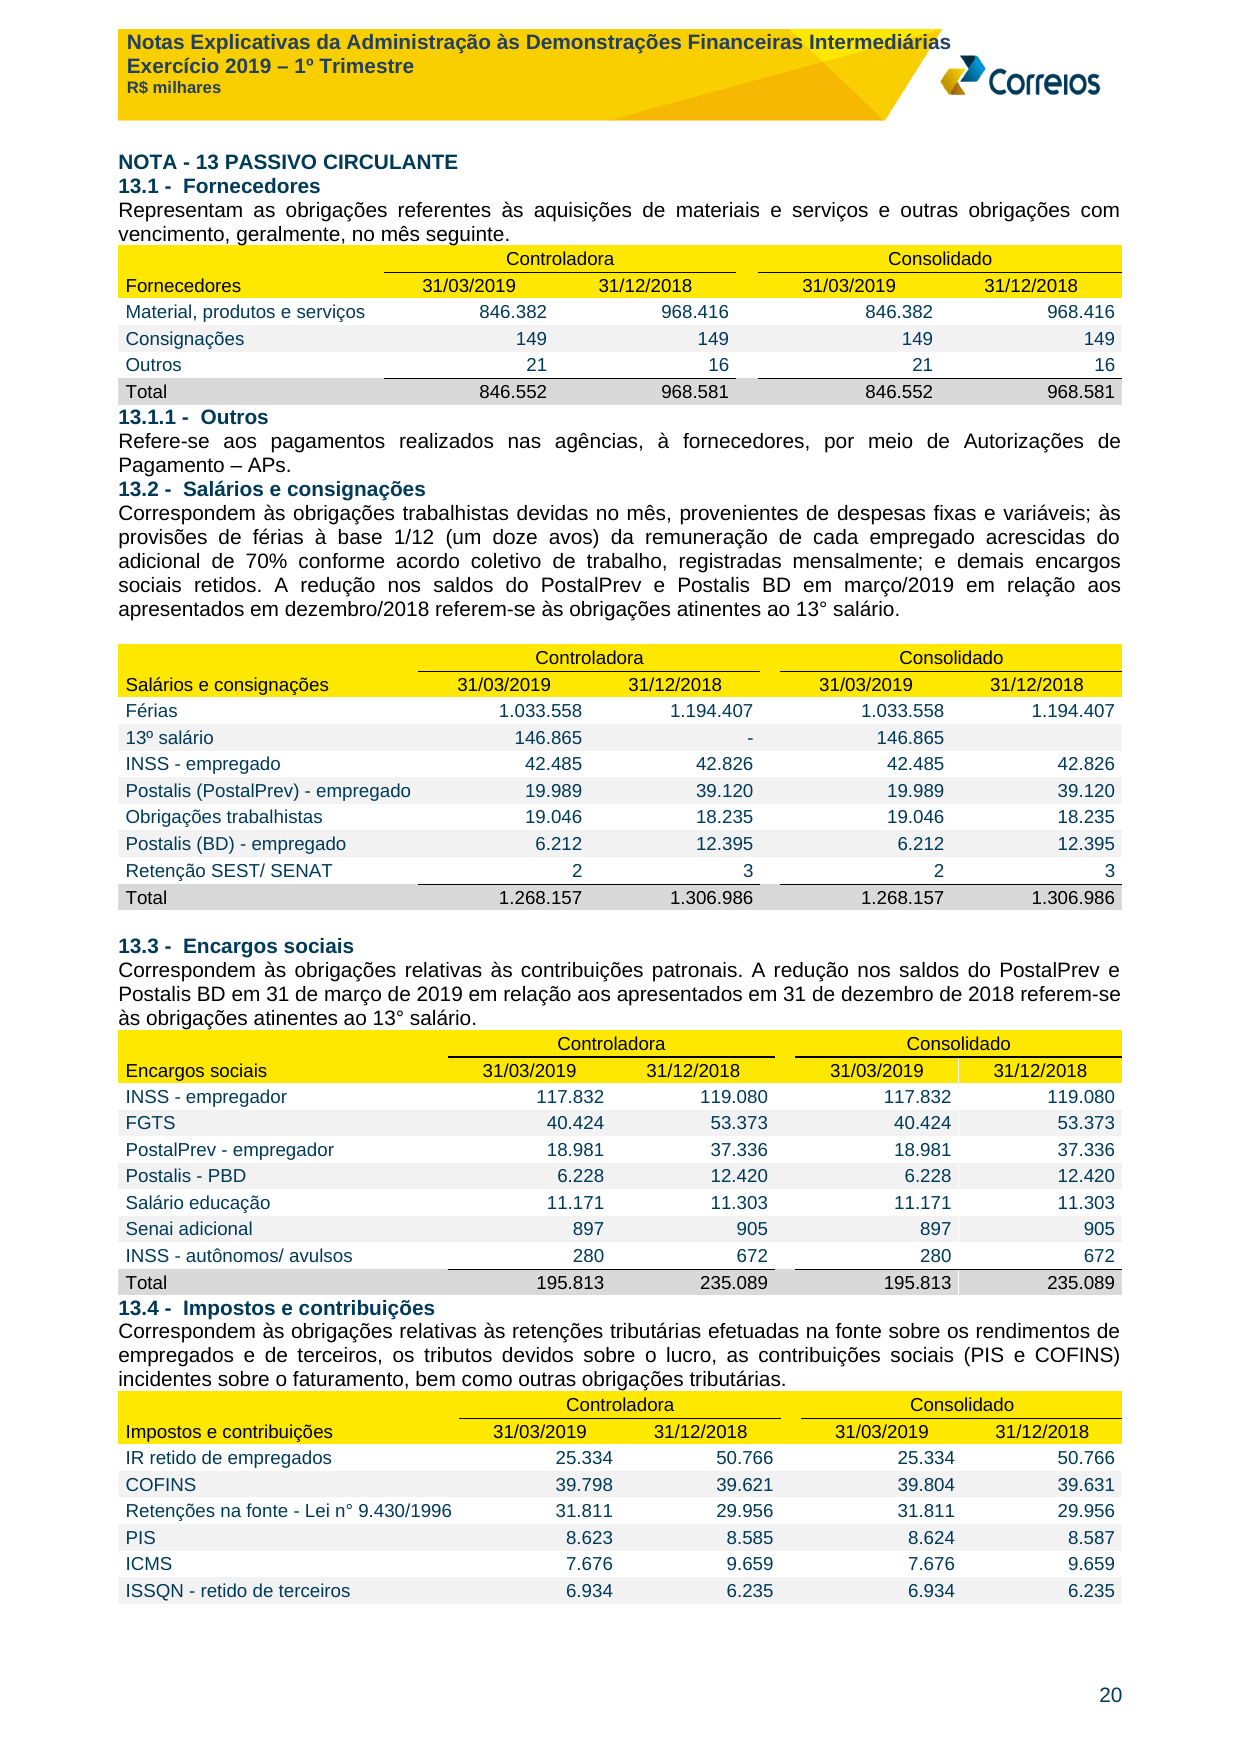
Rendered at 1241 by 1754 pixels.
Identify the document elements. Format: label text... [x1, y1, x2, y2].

picture [924, 358, 928, 369]
picture [127, 864, 134, 877]
table_cell 1.033.558 [780, 698, 951, 724]
table_cell 968.416 [554, 299, 736, 325]
table_cell 6.212 [418, 830, 589, 857]
table_cell 846.552 [758, 379, 940, 405]
table_cell Total [118, 1269, 448, 1295]
picture [184, 335, 188, 345]
table_cell - [589, 724, 760, 751]
table_cell Salários e consignações [118, 671, 418, 697]
text Correspondem às obrigações relativas às contribuições patronais. A redução nos saldos do PostalPrev e Postalis BD em 31 de março de 2019 em relação aos apresentados em 31 de dezembro de 2018 referem-se às obrigações atinentes ao 13° salário. [118, 958, 1122, 1030]
picture [687, 704, 691, 715]
table_cell [760, 804, 780, 830]
picture [946, 1504, 950, 1515]
table_header Controladora [418, 644, 760, 671]
table_cell [760, 830, 780, 857]
text Representam as obrigações referentes às aquisições de materiais e serviços e outras obrigações com vencimento, geralmente, no mês seguinte. [118, 197, 1122, 245]
table_cell 6.212 [780, 830, 951, 857]
table_cell Postalis (BD) - empregado [118, 830, 418, 857]
picture [259, 1149, 263, 1160]
table_cell 12.420 [611, 1163, 775, 1189]
table_cell IR retido de empregados [118, 1444, 459, 1471]
table_cell [775, 1136, 795, 1163]
table_cell [736, 299, 758, 325]
table_cell 12.395 [951, 830, 1122, 857]
table_cell [736, 272, 758, 298]
table_cell 235.089 [611, 1270, 775, 1295]
picture [127, 1169, 134, 1175]
table_cell Impostos e contribuições [118, 1418, 459, 1444]
picture [1059, 810, 1063, 821]
table_cell 8.587 [962, 1524, 1122, 1551]
picture [256, 784, 263, 790]
picture [699, 332, 703, 343]
table_cell Postalis - PBD [118, 1163, 448, 1189]
table_cell 905 [611, 1216, 775, 1242]
picture [225, 864, 234, 869]
table_cell 1.194.407 [589, 698, 760, 724]
table_cell 16 [554, 352, 736, 378]
table_cell 149 [554, 325, 736, 352]
table_cell 968.581 [940, 379, 1122, 405]
picture [604, 1504, 608, 1515]
table_cell 12.420 [959, 1163, 1122, 1189]
picture [1033, 704, 1037, 715]
table_header Consolidado [795, 1030, 1122, 1056]
text Refere-se aos pagamentos realizados nas agências, à fornecedores, por meio de Autorizações de Pagamento – APs. [118, 429, 1122, 477]
table_cell [736, 325, 758, 352]
table_cell 7.676 [459, 1551, 620, 1577]
table_cell 31/12/2018 [620, 1419, 781, 1444]
table_cell INSS - empregado [118, 751, 418, 777]
table_cell [781, 1524, 801, 1551]
table_cell 40.424 [795, 1110, 958, 1136]
table_cell 146.865 [418, 724, 589, 751]
table_cell Retenção SEST/ SENAT [118, 857, 418, 883]
table_cell 37.336 [611, 1136, 775, 1163]
table_cell 31/03/2019 [780, 672, 951, 697]
table_cell 1.268.157 [418, 885, 589, 910]
table_cell 280 [795, 1242, 958, 1269]
table_cell 50.766 [962, 1444, 1122, 1471]
table_cell 31/03/2019 [758, 273, 940, 298]
table_cell 31/03/2019 [418, 672, 589, 697]
table_cell 6.235 [620, 1577, 781, 1604]
picture [118, 29, 1123, 121]
table_cell 31/12/2018 [611, 1058, 775, 1083]
table_cell ISSQN - retido de terceiros [118, 1577, 459, 1604]
table_cell 11.303 [611, 1189, 775, 1216]
table_cell 968.581 [554, 379, 736, 405]
table_cell 50.766 [620, 1444, 781, 1471]
table_cell 6.934 [459, 1577, 620, 1604]
table_cell [781, 1471, 801, 1497]
table_header Consolidado [801, 1391, 1122, 1418]
table_cell 235.089 [959, 1270, 1122, 1295]
table_cell [760, 751, 780, 777]
table_cell 53.373 [611, 1110, 775, 1136]
table_cell 16 [940, 352, 1122, 378]
table_cell 25.334 [459, 1444, 620, 1471]
table_header Consolidado [780, 644, 1122, 671]
table_cell 149 [758, 325, 940, 352]
table_cell 31/03/2019 [459, 1419, 620, 1444]
table_cell 29.956 [962, 1498, 1122, 1524]
table_cell [736, 352, 758, 378]
table_cell 8.585 [620, 1524, 781, 1551]
table_cell 40.424 [448, 1110, 611, 1136]
table_cell Consignações [118, 325, 384, 352]
table_cell 39.804 [801, 1471, 962, 1497]
picture [146, 731, 153, 738]
table_cell 42.826 [951, 751, 1122, 777]
table_cell 119.080 [959, 1083, 1122, 1109]
subtitle Impostos e contribuições [118, 1295, 1122, 1319]
table_cell 31.811 [801, 1498, 962, 1524]
table_cell 19.989 [418, 777, 589, 804]
table_cell 672 [611, 1242, 775, 1269]
table_cell 39.798 [459, 1471, 620, 1497]
table_cell 18.981 [795, 1136, 958, 1163]
table_cell PIS [118, 1524, 459, 1551]
table_cell 897 [795, 1216, 958, 1242]
picture [1106, 1478, 1110, 1489]
table_header [118, 1030, 448, 1056]
table_cell Total [118, 884, 418, 910]
table_cell 3 [589, 857, 760, 883]
table_cell 3 [951, 857, 1122, 883]
table_cell 195.813 [795, 1270, 958, 1295]
table_cell 1.306.986 [951, 885, 1122, 910]
table_cell Obrigações trabalhistas [118, 804, 418, 830]
table_cell [775, 1110, 795, 1136]
table_cell 2 [418, 857, 589, 883]
table_cell INSS - autônomos/ avulsos [118, 1242, 448, 1269]
table_cell [775, 1189, 795, 1216]
table_cell 19.989 [780, 777, 951, 804]
table_cell 31/03/2019 [801, 1419, 962, 1444]
picture [712, 1169, 716, 1180]
table_cell ICMS [118, 1551, 459, 1577]
table_cell 119.080 [611, 1083, 775, 1109]
table_cell [760, 857, 780, 883]
picture [127, 1143, 134, 1149]
table_cell [775, 1056, 795, 1083]
table_cell 7.676 [801, 1551, 962, 1577]
table_cell 672 [959, 1242, 1122, 1269]
picture [204, 784, 211, 790]
table_cell INSS - empregador [118, 1083, 448, 1109]
table_cell 18.981 [448, 1136, 611, 1163]
subtitle Outros [118, 405, 1122, 429]
table_cell 6.934 [801, 1577, 962, 1604]
picture [712, 1090, 716, 1101]
table_cell 897 [448, 1216, 611, 1242]
table_cell 31/03/2019 [795, 1058, 958, 1083]
table_cell Senai adicional [118, 1216, 448, 1242]
table_cell [775, 1083, 795, 1109]
table_cell 13º salário [118, 724, 418, 751]
subtitle Encargos sociais [118, 934, 1122, 958]
table_cell 968.416 [940, 299, 1122, 325]
table_cell 53.373 [959, 1110, 1122, 1136]
table_cell Material, produtos e serviços [118, 299, 384, 325]
table_cell 31.811 [459, 1498, 620, 1524]
subtitle PASSIVO CIRCULANTE [118, 149, 1122, 173]
table_cell 9.659 [620, 1551, 781, 1577]
table_cell 39.120 [951, 777, 1122, 804]
picture [155, 1478, 164, 1491]
table_cell [781, 1418, 801, 1444]
table_header [760, 644, 780, 671]
table_cell 31/12/2018 [940, 273, 1122, 298]
table_cell 9.659 [962, 1551, 1122, 1577]
table_cell 1.268.157 [780, 885, 951, 910]
table_cell 19.046 [418, 804, 589, 830]
picture [127, 704, 136, 717]
table_cell [781, 1444, 801, 1471]
table_cell 846.552 [384, 379, 554, 405]
table_cell [781, 1498, 801, 1524]
table_cell FGTS [118, 1110, 448, 1136]
table_cell [760, 777, 780, 804]
table_cell Postalis (PostalPrev) - empregado [118, 777, 418, 804]
table_cell 31/03/2019 [384, 273, 554, 298]
picture [1059, 1090, 1063, 1101]
table_cell 21 [758, 352, 940, 378]
table_cell [775, 1163, 795, 1189]
table_cell 39.621 [620, 1471, 781, 1497]
text Correspondem às obrigações trabalhistas devidas no mês, provenientes de despesas fixas e variáveis; às provisões de férias à base 1/12 (um doze avos) da remuneração de cada empregado acrescidas do adicional de 70% conforme acordo coletivo de trabalho, registradas mensalmente; e demais encargos sociais retidos. A redução nos saldos do PostalPrev e Postalis BD em março/2019 em relação aos apresentados em dezembro/2018 referem-se às obrigações atinentes ao 13° salário. [118, 501, 1122, 620]
table_cell [775, 1242, 795, 1269]
table_cell 8.624 [801, 1524, 962, 1551]
table_cell Férias [118, 698, 418, 724]
picture [1059, 837, 1063, 848]
table_header Controladora [384, 245, 736, 272]
table_cell 42.826 [589, 751, 760, 777]
picture [127, 1531, 134, 1537]
picture [127, 731, 131, 742]
picture [1059, 1169, 1063, 1180]
picture [127, 1116, 136, 1129]
table_cell PostalPrev - empregador [118, 1136, 448, 1163]
table_cell 117.832 [448, 1083, 611, 1109]
picture [127, 837, 134, 843]
table_header [118, 245, 384, 272]
table_cell 31/12/2018 [589, 672, 760, 697]
table_cell 11.171 [795, 1189, 958, 1216]
table_cell 21 [384, 352, 554, 378]
picture [179, 1143, 186, 1149]
table_cell 42.485 [780, 751, 951, 777]
table_cell Fornecedores [118, 272, 384, 298]
table_cell 18.235 [951, 804, 1122, 830]
table_cell 25.334 [801, 1444, 962, 1471]
table_cell [760, 671, 780, 697]
table_cell 12.395 [589, 830, 760, 857]
table_cell COFINS [118, 1471, 459, 1497]
table_cell 195.813 [448, 1270, 611, 1295]
subtitle Fornecedores [118, 173, 1122, 197]
table_header Consolidado [758, 245, 1122, 272]
table_cell 280 [448, 1242, 611, 1269]
table_header [775, 1030, 795, 1056]
picture [925, 837, 929, 848]
picture [516, 731, 520, 742]
table_cell 19.046 [780, 804, 951, 830]
table_cell 39.631 [962, 1471, 1122, 1497]
table_cell 31/03/2019 [448, 1058, 611, 1083]
table_cell [760, 884, 780, 910]
table_cell Total [118, 378, 384, 405]
picture [712, 1196, 716, 1207]
table_cell 6.235 [962, 1577, 1122, 1604]
table_cell Outros [118, 352, 384, 378]
table_cell [760, 698, 780, 724]
table_cell 31/12/2018 [554, 273, 736, 298]
text Correspondem às obrigações relativas às retenções tributárias efetuadas na fonte sobre os rendimentos de empregados e de terceiros, os tributos devidos sobre o lucro, as contribuições sociais (PIS e COFINS) incidentes sobre o faturamento, bem como outras obrigações tributárias. [118, 1319, 1122, 1391]
picture [906, 1196, 910, 1207]
table_cell 6.228 [795, 1163, 958, 1189]
table_cell 39.120 [589, 777, 760, 804]
table_cell [775, 1269, 795, 1295]
table_header Controladora [448, 1030, 775, 1056]
picture [878, 731, 882, 742]
picture [321, 864, 332, 877]
table_cell [760, 724, 780, 751]
table_header [118, 644, 418, 671]
table_cell [736, 378, 758, 405]
table_cell 1.194.407 [951, 698, 1122, 724]
table_cell 8.623 [459, 1524, 620, 1551]
table_cell [781, 1577, 801, 1604]
table_cell 117.832 [795, 1083, 958, 1109]
table_header [118, 1391, 459, 1418]
table_cell 18.235 [589, 804, 760, 830]
table_cell 1.306.986 [589, 885, 760, 910]
table_cell 42.485 [418, 751, 589, 777]
table_cell 29.956 [620, 1498, 781, 1524]
picture [127, 1504, 134, 1517]
table_cell 905 [959, 1216, 1122, 1242]
table_cell 1.033.558 [418, 698, 589, 724]
subtitle Salários e consignações [118, 477, 1122, 501]
table_cell 37.336 [959, 1136, 1122, 1163]
table_cell 31/12/2018 [951, 672, 1122, 697]
table_cell 149 [940, 325, 1122, 352]
table_cell 146.865 [780, 724, 951, 751]
table_cell 11.303 [959, 1189, 1122, 1216]
table_cell Retenções na fonte - Lei n° 9.430/1996 [118, 1498, 459, 1524]
table_cell [775, 1216, 795, 1242]
table_header [781, 1391, 801, 1418]
table_cell 6.228 [448, 1163, 611, 1189]
table_cell 11.171 [448, 1189, 611, 1216]
table_cell 846.382 [384, 299, 554, 325]
table_header Controladora [459, 1391, 781, 1418]
table_cell Salário educação [118, 1189, 448, 1216]
table_header [736, 245, 758, 272]
table_cell 31/12/2018 [959, 1058, 1122, 1083]
table_cell [781, 1551, 801, 1577]
table_cell 2 [780, 857, 951, 883]
table_cell Encargos sociais [118, 1056, 448, 1083]
picture [127, 784, 134, 790]
picture [1059, 1196, 1063, 1207]
table_cell 31/12/2018 [962, 1419, 1122, 1444]
table_cell 846.382 [758, 299, 940, 325]
table_cell [951, 724, 1122, 751]
table_cell 149 [384, 325, 554, 352]
